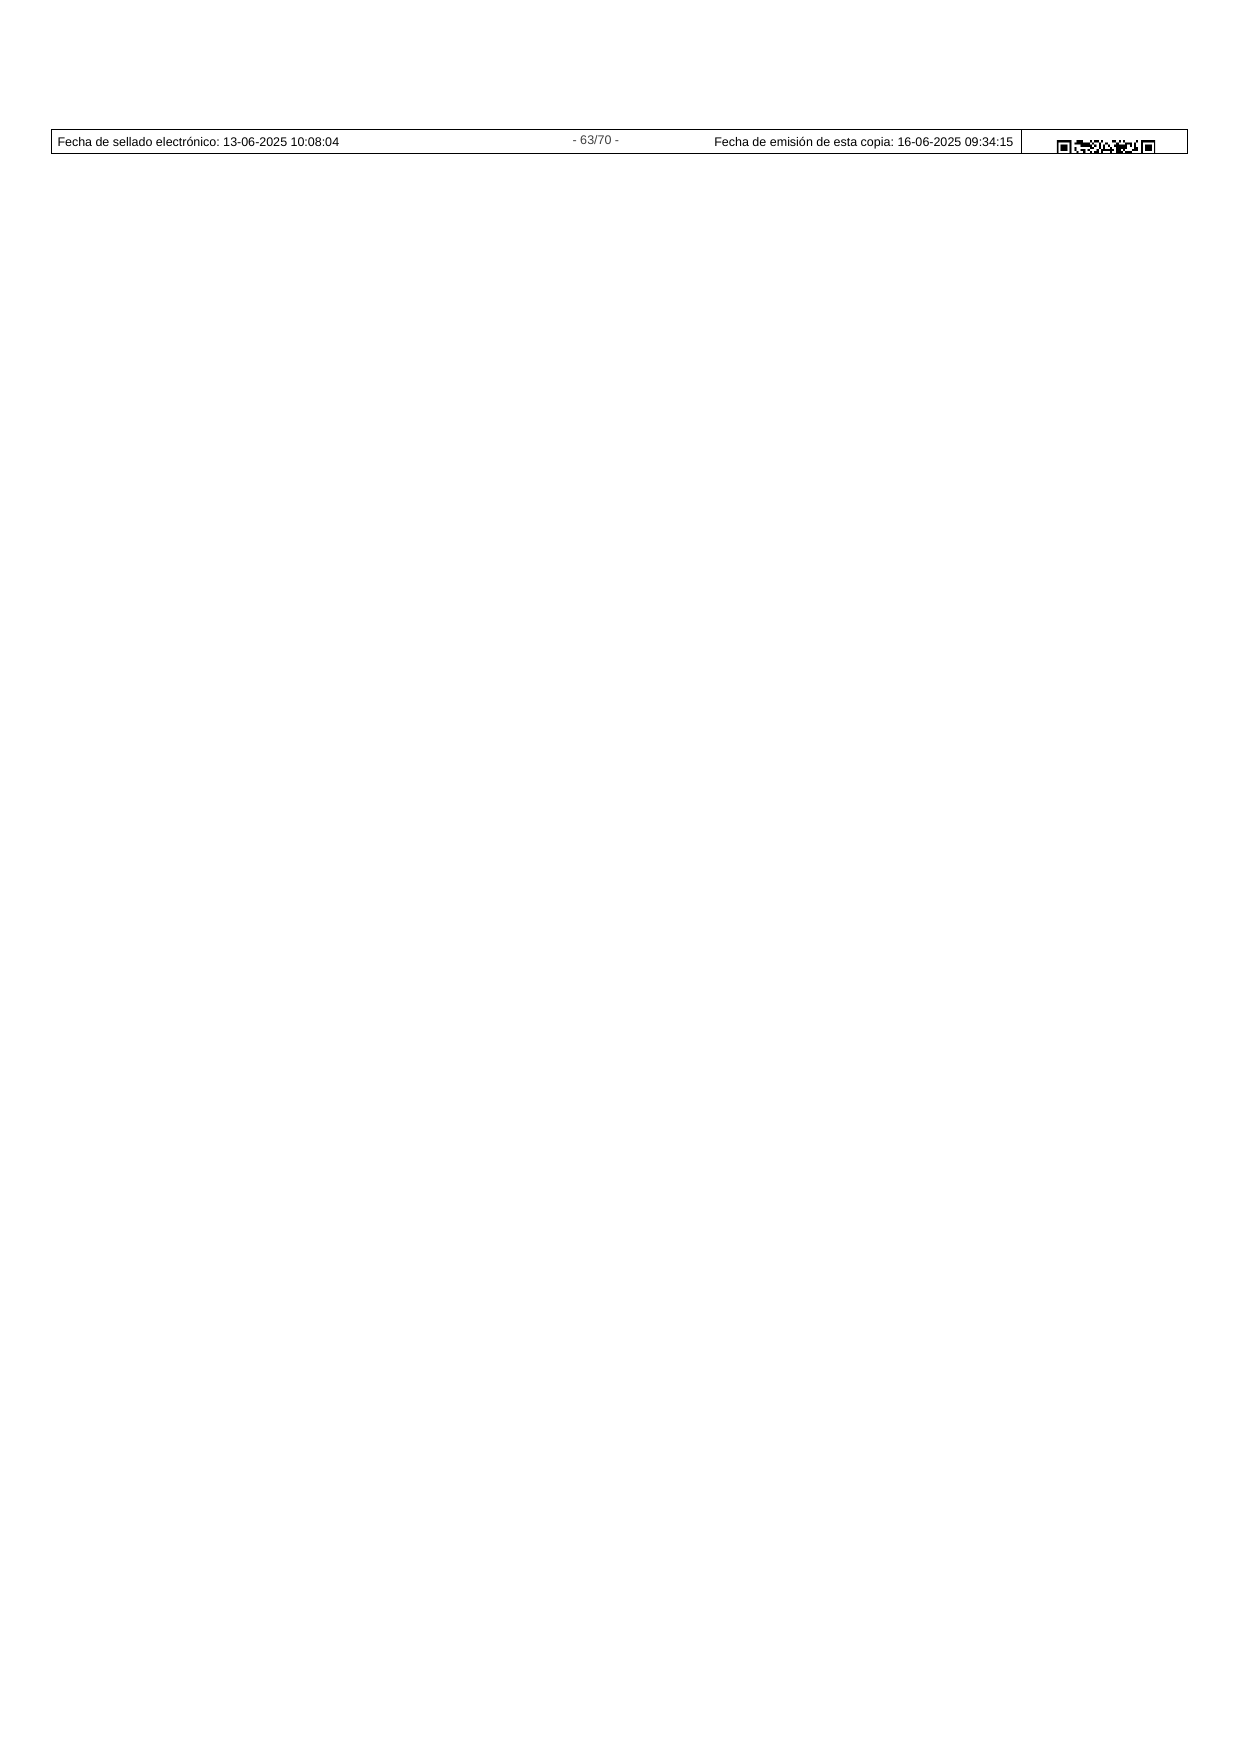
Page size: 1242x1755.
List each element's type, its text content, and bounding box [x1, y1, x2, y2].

table_cell Fecha de sellado electrónico: 13-06-2025 10:08:04 - 63/70 - Fecha de emisión de esta copia: 16-06-2025 09:34:15 [52, 130, 1021, 153]
table_header [1022, 130, 1187, 153]
